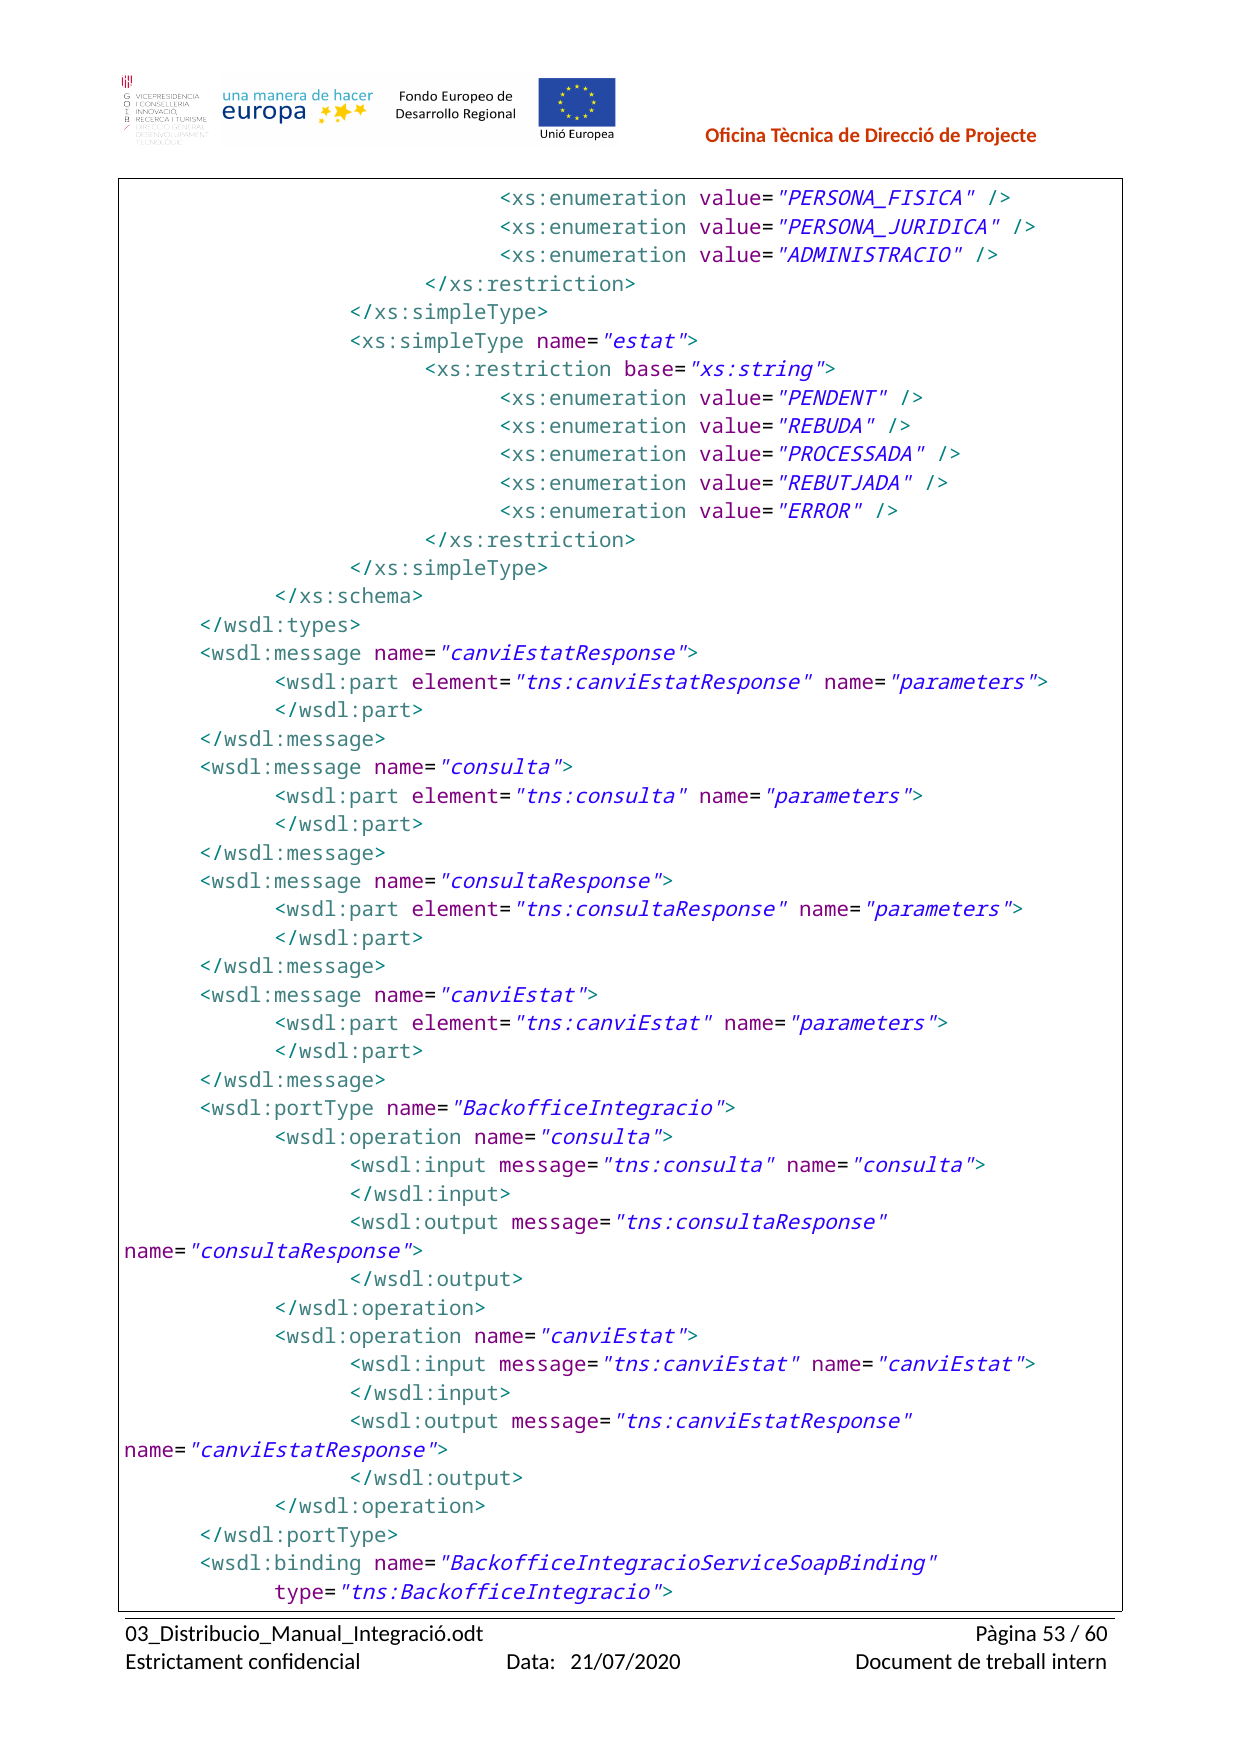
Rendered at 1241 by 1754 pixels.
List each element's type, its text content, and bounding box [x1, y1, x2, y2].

table_header <xs:enumeration value="PERSONA_FISICA" /> <xs:enumeration value="PERSONA_JURIDICA" /> <xs:enumeration value="ADMINISTRACIO" /> </xs:restriction> </xs:simpleType> <xs:simpleType name="estat"> <xs:restriction base="xs:string"> <xs:enumeration value="PENDENT" /> <xs:enumeration value="REBUDA" /> <xs:enumeration value="PROCESSADA" /> <xs:enumeration value="REBUTJADA" /> <xs:enumeration value="ERROR" /> </xs:restriction> </xs:simpleType> </xs:schema> </wsdl:types> <wsdl:message name="canviEstatResponse"> <wsdl:part element="tns:canviEstatResponse" name="parameters"> </wsdl:part> </wsdl:message> <wsdl:message name="consulta"> <wsdl:part element="tns:consulta" name="parameters"> </wsdl:part> </wsdl:message> <wsdl:message name="consultaResponse"> <wsdl:part element="tns:consultaResponse" name="parameters"> </wsdl:part> </wsdl:message> <wsdl:message name="canviEstat"> <wsdl:part element="tns:canviEstat" name="parameters"> </wsdl:part> </wsdl:message> <wsdl:portType name="BackofficeIntegracio"> <wsdl:operation name="consulta"> <wsdl:input message="tns:consulta" name="consulta"> </wsdl:input> <wsdl:output message="tns:consultaResponse" name="consultaResponse"> </wsdl:output> </wsdl:operation> <wsdl:operation name="canviEstat"> <wsdl:input message="tns:canviEstat" name="canviEstat"> </wsdl:input> <wsdl:output message="tns:canviEstatResponse" name="canviEstatResponse"> </wsdl:output> </wsdl:operation> </wsdl:portType> <wsdl:binding name="BackofficeIntegracioServiceSoapBinding" type="tns:BackofficeIntegracio"> [119, 179, 1122, 1611]
picture [118, 73, 213, 147]
picture [219, 73, 621, 147]
